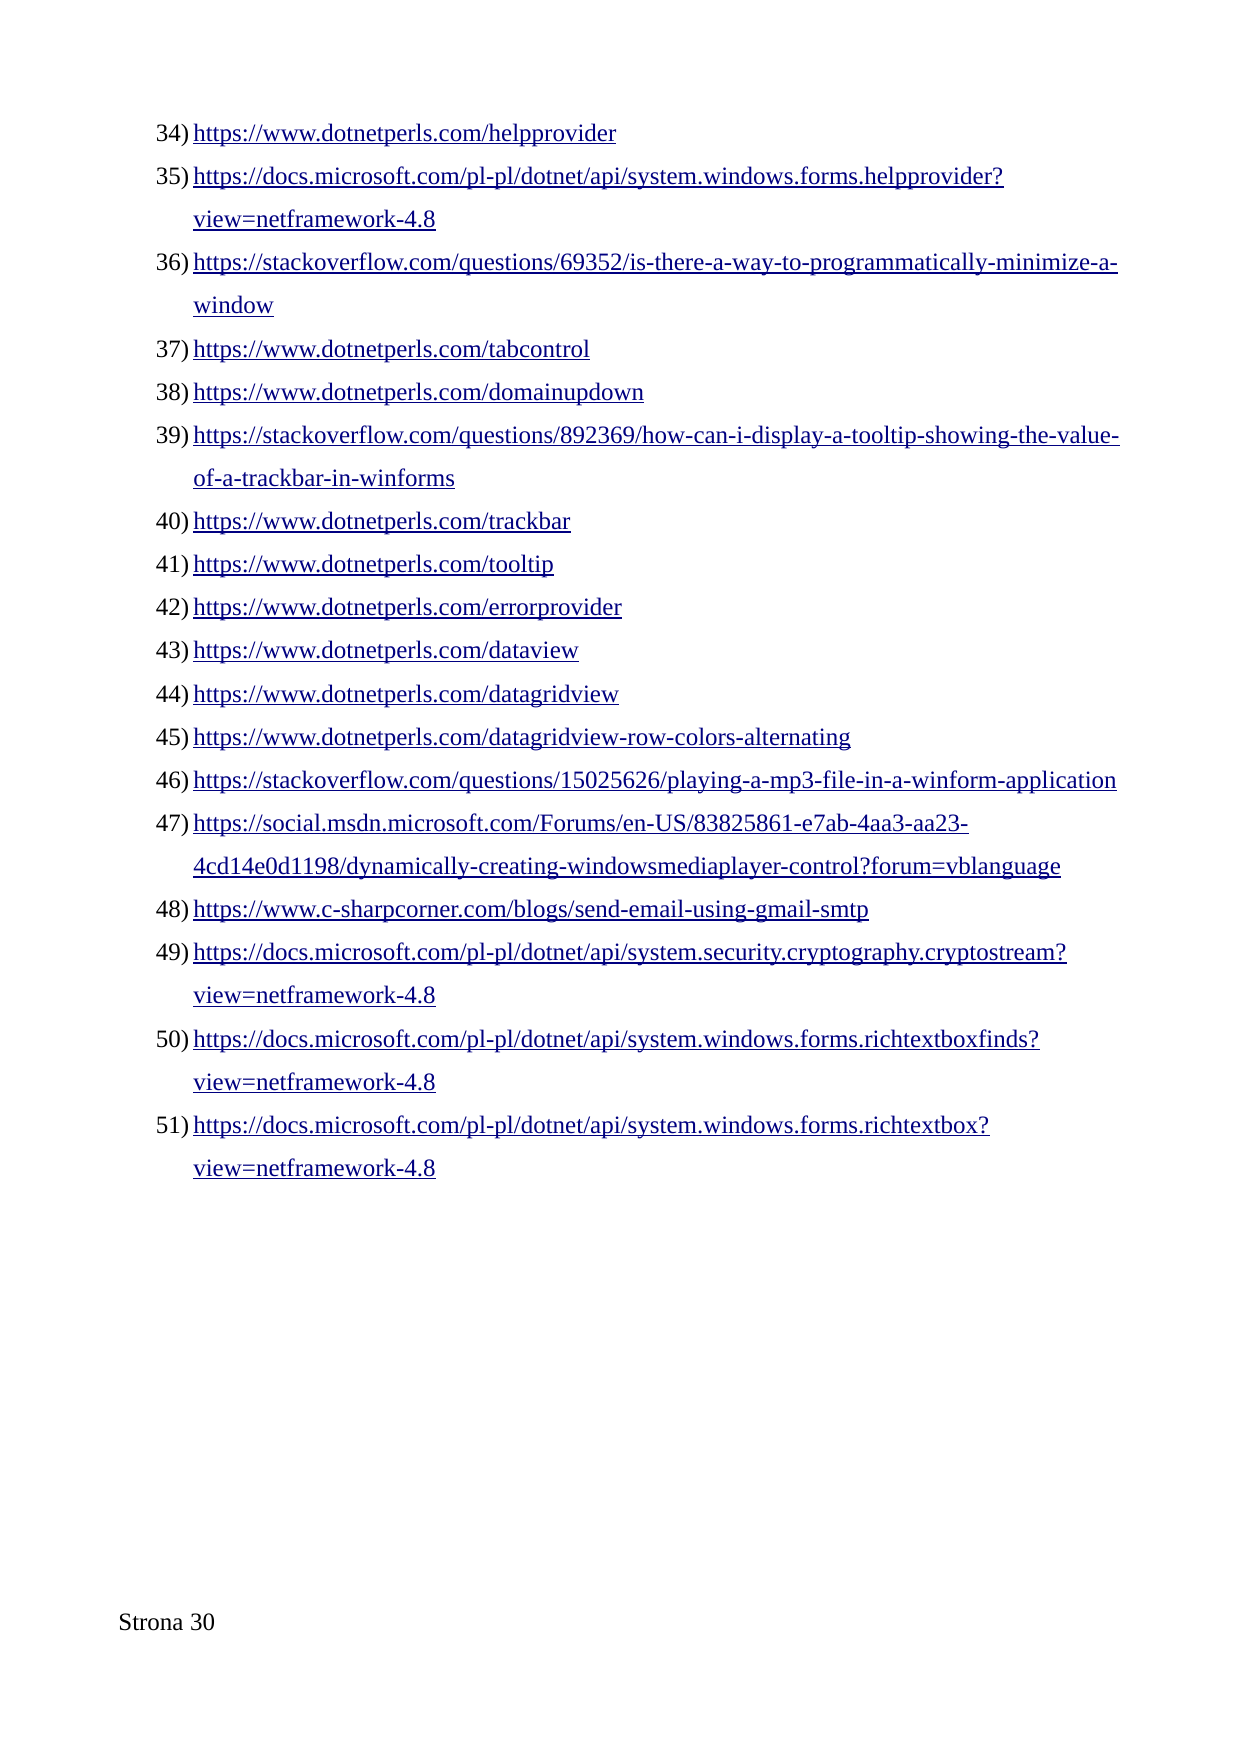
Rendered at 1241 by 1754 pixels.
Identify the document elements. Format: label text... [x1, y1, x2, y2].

list https://docs.microsoft.com/pl-pl/dotnet/api/system.windows.forms.richtextboxfinds?view=netframework-4.8 [156, 1024, 1122, 1096]
list https://www.dotnetperls.com/dataview [156, 636, 1122, 664]
list https://www.dotnetperls.com/helpprovider [156, 118, 1122, 147]
list https://docs.microsoft.com/pl-pl/dotnet/api/system.windows.forms.richtextbox?view=netframework-4.8 [156, 1110, 1122, 1182]
list https://www.dotnetperls.com/domainupdown [156, 377, 1122, 406]
list https://www.dotnetperls.com/errorprovider [156, 592, 1122, 621]
list https://docs.microsoft.com/pl-pl/dotnet/api/system.windows.forms.helpprovider?view=netframework-4.8 [156, 161, 1122, 233]
list https://www.dotnetperls.com/tooltip [156, 549, 1122, 578]
list https://social.msdn.microsoft.com/Forums/en-US/83825861-e7ab-4aa3-aa23-4cd14e0d1198/dynamically-creating-windowsmediaplayer-control?forum=vblanguage [156, 808, 1122, 880]
list https://www.dotnetperls.com/tabcontrol [156, 334, 1122, 362]
list https://stackoverflow.com/questions/69352/is-there-a-way-to-programmatically-minimize-a-window [156, 247, 1122, 319]
list https://stackoverflow.com/questions/15025626/playing-a-mp3-file-in-a-winform-application [156, 765, 1122, 794]
list https://www.dotnetperls.com/trackbar [156, 506, 1122, 535]
list https://www.dotnetperls.com/datagridview [156, 679, 1122, 707]
list https://docs.microsoft.com/pl-pl/dotnet/api/system.security.cryptography.cryptostream?view=netframework-4.8 [156, 937, 1122, 1009]
list https://stackoverflow.com/questions/892369/how-can-i-display-a-tooltip-showing-the-value-of-a-trackbar-in-winforms [156, 420, 1122, 492]
list https://www.dotnetperls.com/datagridview-row-colors-alternating [156, 722, 1122, 751]
list https://www.c-sharpcorner.com/blogs/send-email-using-gmail-smtp [156, 894, 1122, 923]
